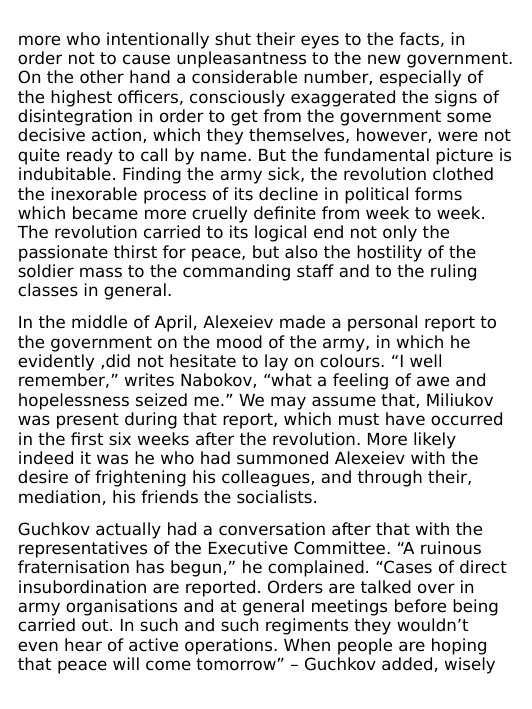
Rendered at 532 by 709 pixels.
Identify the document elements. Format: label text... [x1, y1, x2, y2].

text In the middle of April, Alexeiev made a personal report to the government on the mood of the army, in which he evidently ,did not hesitate to lay on colours. “I well remember,” writes Nabokov, “what a feeling of awe and hopelessness seized me.” We may assume that, Miliukov was present during that report, which must have occurred in the first six weeks after the revolution. More likely indeed it was he who had summoned Alexeiev with the desire of frightening his colleagues, and through their, mediation, his friends the socialists. [18, 313, 514, 507]
text Guchkov actually had a conversation after that with the representatives of the Executive Committee. “A ruinous fraternisation has begun,” he complained. “Cases of direct insubordination are reported. Orders are talked over in army organisations and at general meetings before being carried out. In such and such regiments they wouldn’t even hear of active operations. When people are hoping that peace will come tomorrow” – Guchkov added, wisely [18, 519, 514, 674]
text more who intentionally shut their eyes to the facts, in order not to cause unpleasantness to the new government. On the other hand a considerable number, especially of the highest officers, consciously exaggerated the signs of disintegration in order to get from the government some decisive action, which they themselves, however, were not quite ready to call by name. But the fundamental picture is indubitable. Finding the army sick, the revolution clothed the inexorable process of its decline in political forms which became more cruelly definite from week to week. The revolution carried to its logical end not only the passionate thirst for peace, but also the hostility of the soldier mass to the commanding staff and to the ruling classes in general. [18, 29, 514, 301]
